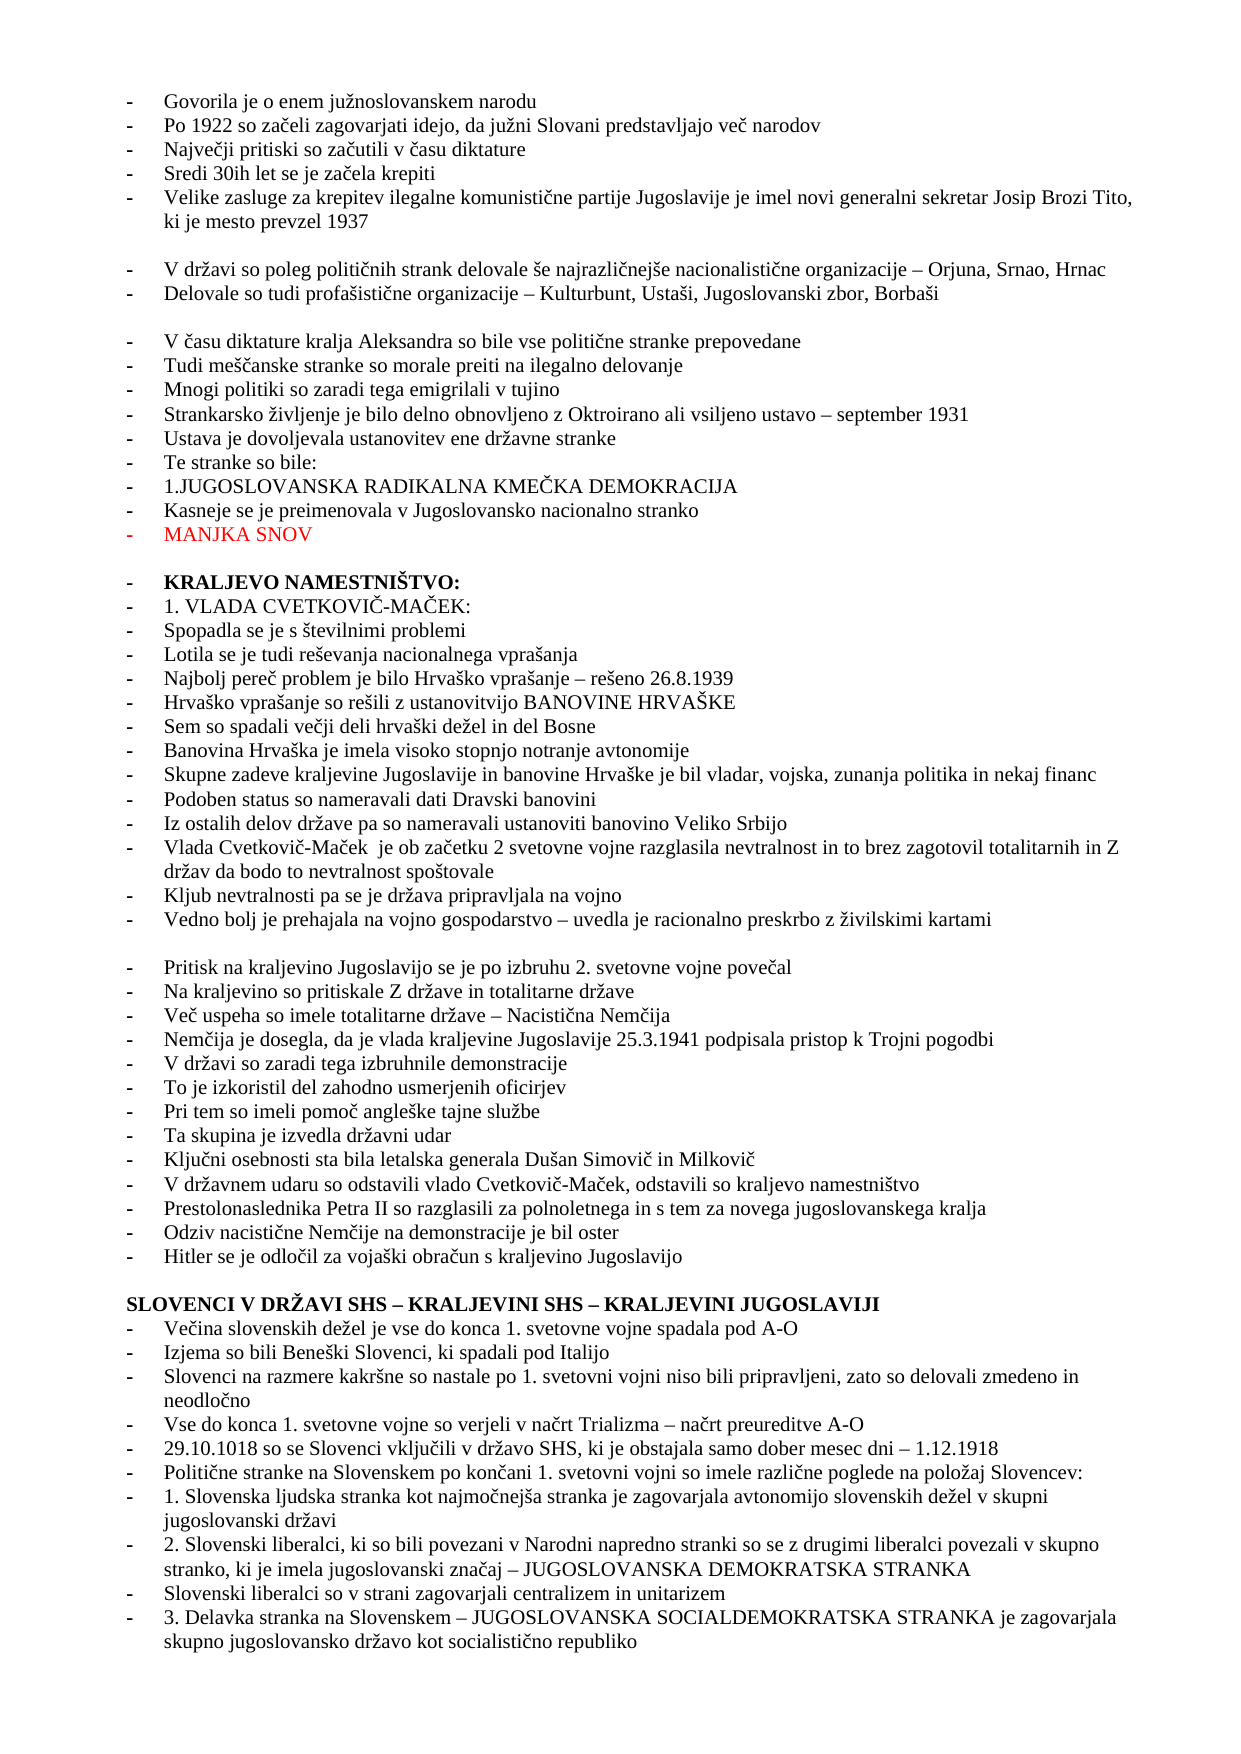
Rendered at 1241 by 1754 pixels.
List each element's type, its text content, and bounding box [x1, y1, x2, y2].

list Prestolonaslednika Petra II so razglasili za polnoletnega in s tem za novega jugoslovanskega kralja [126, 1196, 1152, 1219]
list Mnogi politiki so zaradi tega emigrilali v tujino [126, 377, 1152, 401]
list 29.10.1018 so se Slovenci vključili v državo SHS, ki je obstajala samo dober mesec dni – 1.12.1918 [126, 1436, 1152, 1460]
list Nemčija je dosegla, da je vlada kraljevine Jugoslavije 25.3.1941 podpisala pristop k Trojni pogodbi [126, 1027, 1152, 1051]
list KRALJEVO NAMESTNIŠTVO: [126, 570, 1152, 594]
list Sredi 30ih let se je začela krepiti [126, 161, 1152, 185]
list Izjema so bili Beneški Slovenci, ki spadali pod Italijo [126, 1340, 1152, 1364]
list Ta skupina je izvedla državni udar [126, 1123, 1152, 1147]
list To je izkoristil del zahodno usmerjenih oficirjev [126, 1075, 1152, 1099]
list Strankarsko življenje je bilo delno obnovljeno z Oktroirano ali vsiljeno ustavo – september 1931 [126, 401, 1152, 426]
list Hrvaško vprašanje so rešili z ustanovitvijo BANOVINE HRVAŠKE [126, 690, 1152, 714]
list Več uspeha so imele totalitarne države – Nacistična Nemčija [126, 1003, 1152, 1027]
list 1.JUGOSLOVANSKA RADIKALNA KMEČKA DEMOKRACIJA [126, 474, 1152, 498]
list Po 1922 so začeli zagovarjati idejo, da južni Slovani predstavljajo več narodov [126, 113, 1152, 137]
list 1. VLADA CVETKOVIČ-MAČEK: [126, 594, 1152, 618]
list 1. Slovenska ljudska stranka kot najmočnejša stranka je zagovarjala avtonomijo slovenskih dežel v skupni jugoslovanski državi [126, 1484, 1152, 1532]
text SLOVENCI V DRŽAVI SHS – KRALJEVINI SHS – KRALJEVINI JUGOSLAVIJI [126, 1292, 1152, 1316]
list Slovenci na razmere kakršne so nastale po 1. svetovni vojni niso bili pripravljeni, zato so delovali zmedeno in neodločno [126, 1364, 1152, 1412]
list V državnem udaru so odstavili vlado Cvetkovič-Maček, odstavili so kraljevo namestništvo [126, 1171, 1152, 1196]
list Tudi meščanske stranke so morale preiti na ilegalno delovanje [126, 353, 1152, 377]
list Govorila je o enem južnoslovanskem narodu [126, 89, 1152, 113]
list 2. Slovenski liberalci, ki so bili povezani v Narodni napredno stranki so se z drugimi liberalci povezali v skupno stranko, ki je imela jugoslovanski značaj – JUGOSLOVANSKA DEMOKRATSKA STRANKA [126, 1532, 1152, 1581]
list V času diktature kralja Aleksandra so bile vse politične stranke prepovedane [126, 329, 1152, 353]
list Slovenski liberalci so v strani zagovarjali centralizem in unitarizem [126, 1581, 1152, 1604]
list Kljub nevtralnosti pa se je država pripravljala na vojno [126, 883, 1152, 907]
list MANJKA SNOV [126, 522, 1152, 546]
list Vedno bolj je prehajala na vojno gospodarstvo – uvedla je racionalno preskrbo z živilskimi kartami [126, 907, 1152, 931]
list Spopadla se je s številnimi problemi [126, 618, 1152, 642]
list Sem so spadali večji deli hrvaški dežel in del Bosne [126, 714, 1152, 738]
list Največji pritiski so začutili v času diktature [126, 137, 1152, 161]
list Pritisk na kraljevino Jugoslavijo se je po izbruhu 2. svetovne vojne povečal [126, 955, 1152, 979]
list Politične stranke na Slovenskem po končani 1. svetovni vojni so imele različne poglede na položaj Slovencev: [126, 1460, 1152, 1484]
list Hitler se je odločil za vojaški obračun s kraljevino Jugoslavijo [126, 1244, 1152, 1268]
list Ključni osebnosti sta bila letalska generala Dušan Simovič in Milkovič [126, 1147, 1152, 1171]
list 3. Delavka stranka na Slovenskem – JUGOSLOVANSKA SOCIALDEMOKRATSKA STRANKA je zagovarjala skupno jugoslovansko državo kot socialistično republiko [126, 1604, 1152, 1653]
list Lotila se je tudi reševanja nacionalnega vprašanja [126, 642, 1152, 666]
list Banovina Hrvaška je imela visoko stopnjo notranje avtonomije [126, 738, 1152, 762]
list Kasneje se je preimenovala v Jugoslovansko nacionalno stranko [126, 498, 1152, 522]
list Na kraljevino so pritiskale Z države in totalitarne države [126, 979, 1152, 1003]
list Najbolj pereč problem je bilo Hrvaško vprašanje – rešeno 26.8.1939 [126, 666, 1152, 690]
list Večina slovenskih dežel je vse do konca 1. svetovne vojne spadala pod A-O [126, 1316, 1152, 1340]
list Odziv nacistične Nemčije na demonstracije je bil oster [126, 1219, 1152, 1244]
list Ustava je dovoljevala ustanovitev ene državne stranke [126, 426, 1152, 449]
list Podoben status so nameravali dati Dravski banovini [126, 786, 1152, 811]
list Vse do konca 1. svetovne vojne so verjeli v načrt Trializma – načrt preureditve A-O [126, 1412, 1152, 1436]
list Skupne zadeve kraljevine Jugoslavije in banovine Hrvaške je bil vladar, vojska, zunanja politika in nekaj financ [126, 762, 1152, 786]
list Pri tem so imeli pomoč angleške tajne službe [126, 1099, 1152, 1123]
list V državi so zaradi tega izbruhnile demonstracije [126, 1051, 1152, 1075]
list Te stranke so bile: [126, 449, 1152, 474]
list Velike zasluge za krepitev ilegalne komunistične partije Jugoslavije je imel novi generalni sekretar Josip Brozi Tito, ki je mesto prevzel 1937 [126, 185, 1152, 233]
list Iz ostalih delov države pa so nameravali ustanoviti banovino Veliko Srbijo [126, 811, 1152, 834]
list Vlada Cvetkovič-Maček je ob začetku 2 svetovne vojne razglasila nevtralnost in to brez zagotovil totalitarnih in Z držav da bodo to nevtralnost spoštovale [126, 834, 1152, 883]
list V državi so poleg političnih strank delovale še najrazličnejše nacionalistične organizacije – Orjuna, Srnao, Hrnac [126, 257, 1152, 281]
list Delovale so tudi profašistične organizacije – Kulturbunt, Ustaši, Jugoslovanski zbor, Borbaši [126, 281, 1152, 305]
